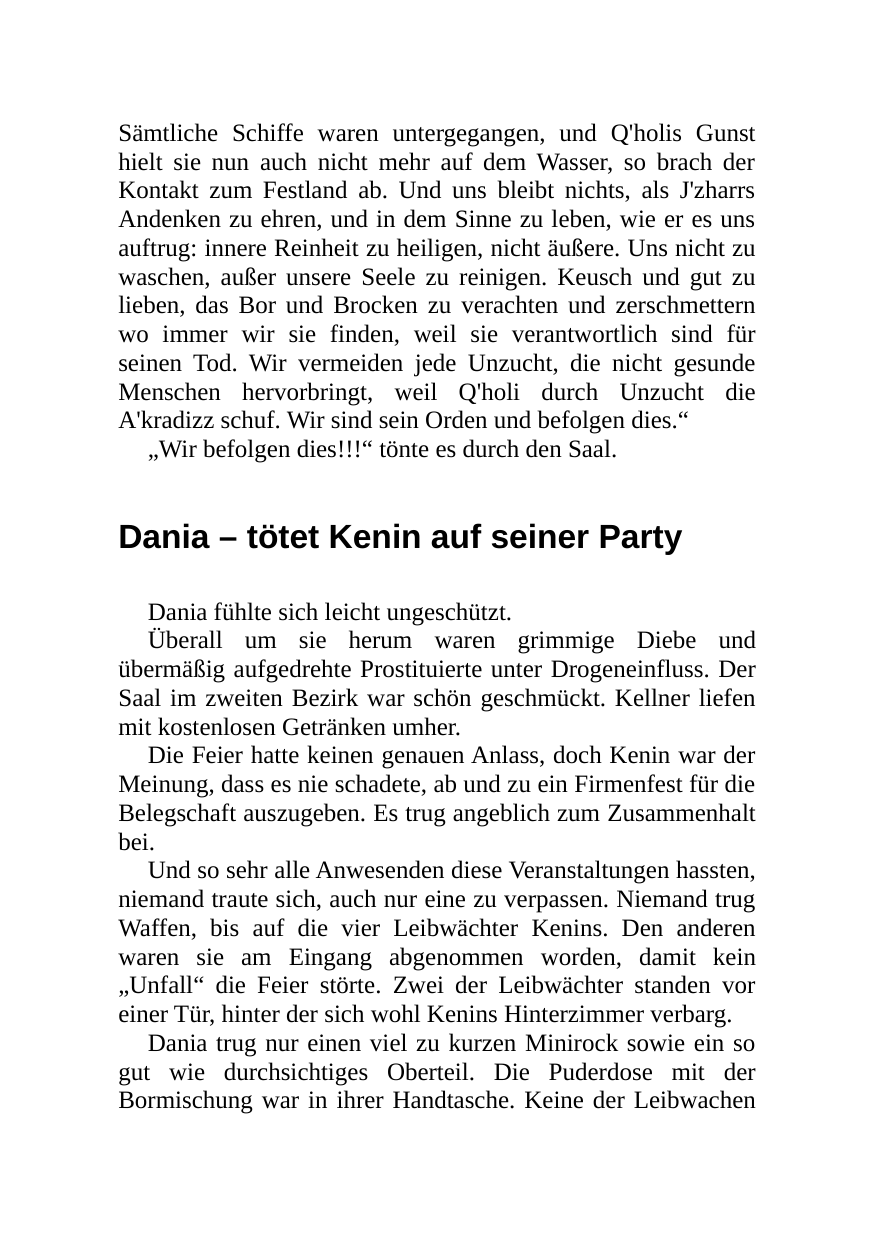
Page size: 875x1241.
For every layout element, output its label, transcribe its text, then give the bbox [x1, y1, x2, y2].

text Die Feier hatte keinen genauen Anlass, doch Kenin war der Meinung, dass es nie schadete, ab und zu ein Firmenfest für die Belegschaft auszugeben. Es trug angeblich zum Zusammenhalt bei. [118, 741, 756, 856]
text „Wir befolgen dies!!!“ tönte es durch den Saal. [118, 434, 756, 463]
text Dania fühlte sich leicht ungeschützt. [118, 597, 756, 626]
text Sämtliche Schiffe waren untergegangen, und Q'holis Gunst hielt sie nun auch nicht mehr auf dem Wasser, so brach der Kontakt zum Festland ab. Und uns bleibt nichts, als J'zharrs Andenken zu ehren, und in dem Sinne zu leben, wie er es uns auftrug: innere Reinheit zu heiligen, nicht äußere. Uns nicht zu waschen, außer unsere Seele zu reinigen. Keusch und gut zu lieben, das Bor und Brocken zu verachten und zerschmettern wo immer wir sie finden, weil sie verantwortlich sind für seinen Tod. Wir vermeiden jede Unzucht, die nicht gesunde Menschen hervorbringt, weil Q'holi durch Unzucht die A'kradizz schuf. Wir sind sein Orden und befolgen dies.“ [118, 118, 756, 434]
text Dania trug nur einen viel zu kurzen Minirock sowie ein so gut wie durchsichtiges Oberteil. Die Puderdose mit der Bormischung war in ihrer Handtasche. Keine der Leibwachen [118, 1028, 756, 1114]
text Überall um sie herum waren grimmige Diebe und übermäßig aufgedrehte Prostituierte unter Drogeneinfluss. Der Saal im zweiten Bezirk war schön geschmückt. Kellner liefen mit kostenlosen Getränken umher. [118, 626, 756, 741]
text Und so sehr alle Anwesenden diese Veranstaltungen hassten, niemand traute sich, auch nur eine zu verpassen. Niemand trug Waffen, bis auf die vier Leibwächter Kenins. Den anderen waren sie am Eingang abgenommen worden, damit kein „Unfall“ die Feier störte. Zwei der Leibwächter standen vor einer Tür, hinter der sich wohl Kenins Hinterzimmer verbarg. [118, 856, 756, 1028]
subtitle Dania – tötet Kenin auf seiner Party [118, 517, 756, 556]
